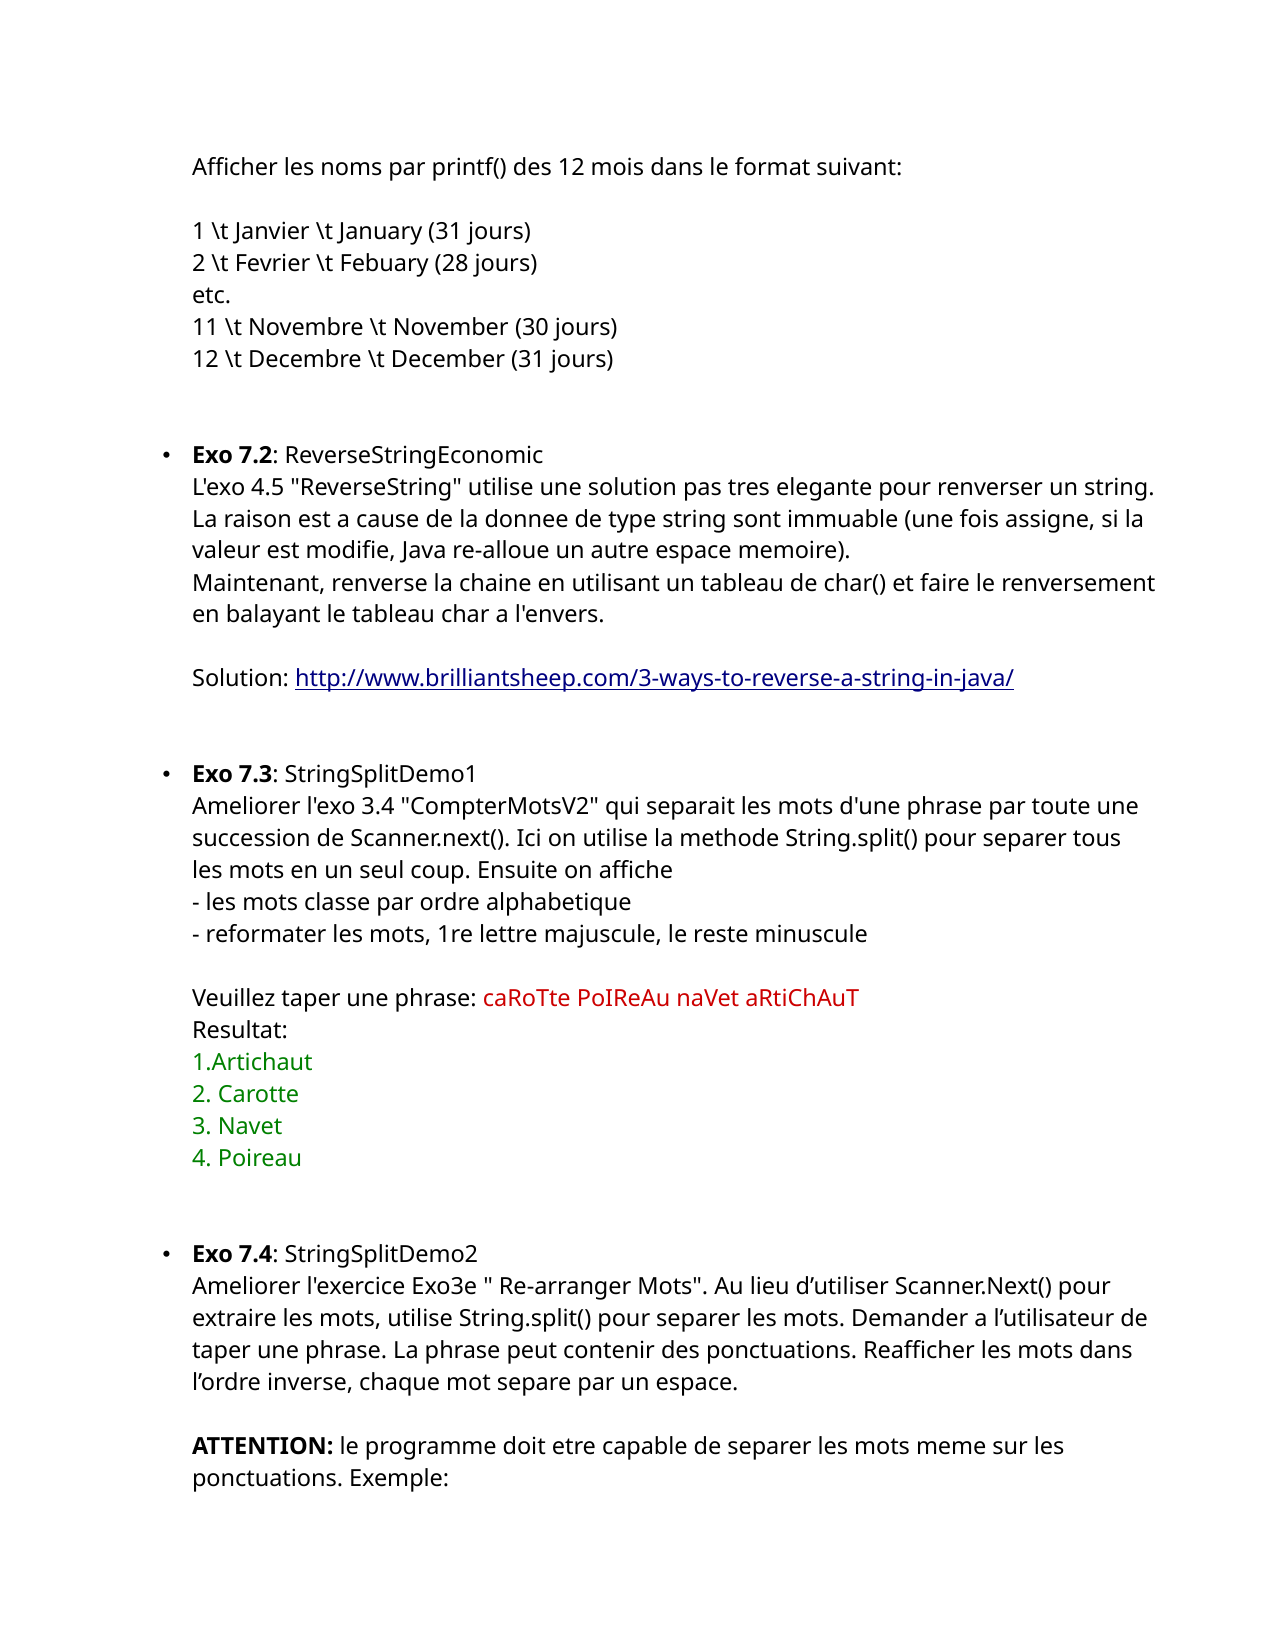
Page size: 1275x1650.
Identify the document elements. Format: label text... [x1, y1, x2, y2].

list Exo 7.4: StringSplitDemo2 Ameliorer l'exercice Exo3e " Re-arranger Mots". Au lieu d’utiliser Scanner.Next() pour extraire les mots, utilise String.split() pour separer les mots. Demander a l’utilisateur de taper une phrase. La phrase peut contenir des ponctuations. Reafficher les mots dans l’ordre inverse, chaque mot separe par un espace. ATTENTION: le programme doit etre capable de separer les mots meme sur les ponctuations. Exemple: [162, 1237, 1157, 1525]
list Exo 7.3: StringSplitDemo1 Ameliorer l'exo 3.4 "CompterMotsV2" qui separait les mots d'une phrase par toute une succession de Scanner.next(). Ici on utilise la methode String.split() pour separer tous les mots en un seul coup. Ensuite on affiche - les mots classe par ordre alphabetique - reformater les mots, 1re lettre majuscule, le reste minuscule Veuillez taper une phrase: caRoTte PoIReAu naVet aRtiChAuT Resultat: 1.Artichaut 2. Carotte 3. Navet 4. Poireau [162, 758, 1157, 1237]
list Afficher les noms par printf() des 12 mois dans le format suivant: 1 \t Janvier \t January (31 jours) 2 \t Fevrier \t Febuary (28 jours) etc. 11 \t Novembre \t November (30 jours) 12 \t Decembre \t December (31 jours) [162, 118, 1157, 438]
list Exo 7.2: ReverseStringEconomic L'exo 4.5 "ReverseString" utilise une solution pas tres elegante pour renverser un string. La raison est a cause de la donnee de type string sont immuable (une fois assigne, si la valeur est modifie, Java re-alloue un autre espace memoire). Maintenant, renverse la chaine en utilisant un tableau de char() et faire le renversement en balayant le tableau char a l'envers. Solution: http://www.brilliantsheep.com/3-ways-to-reverse-a-string-in-java/ [162, 438, 1157, 758]
